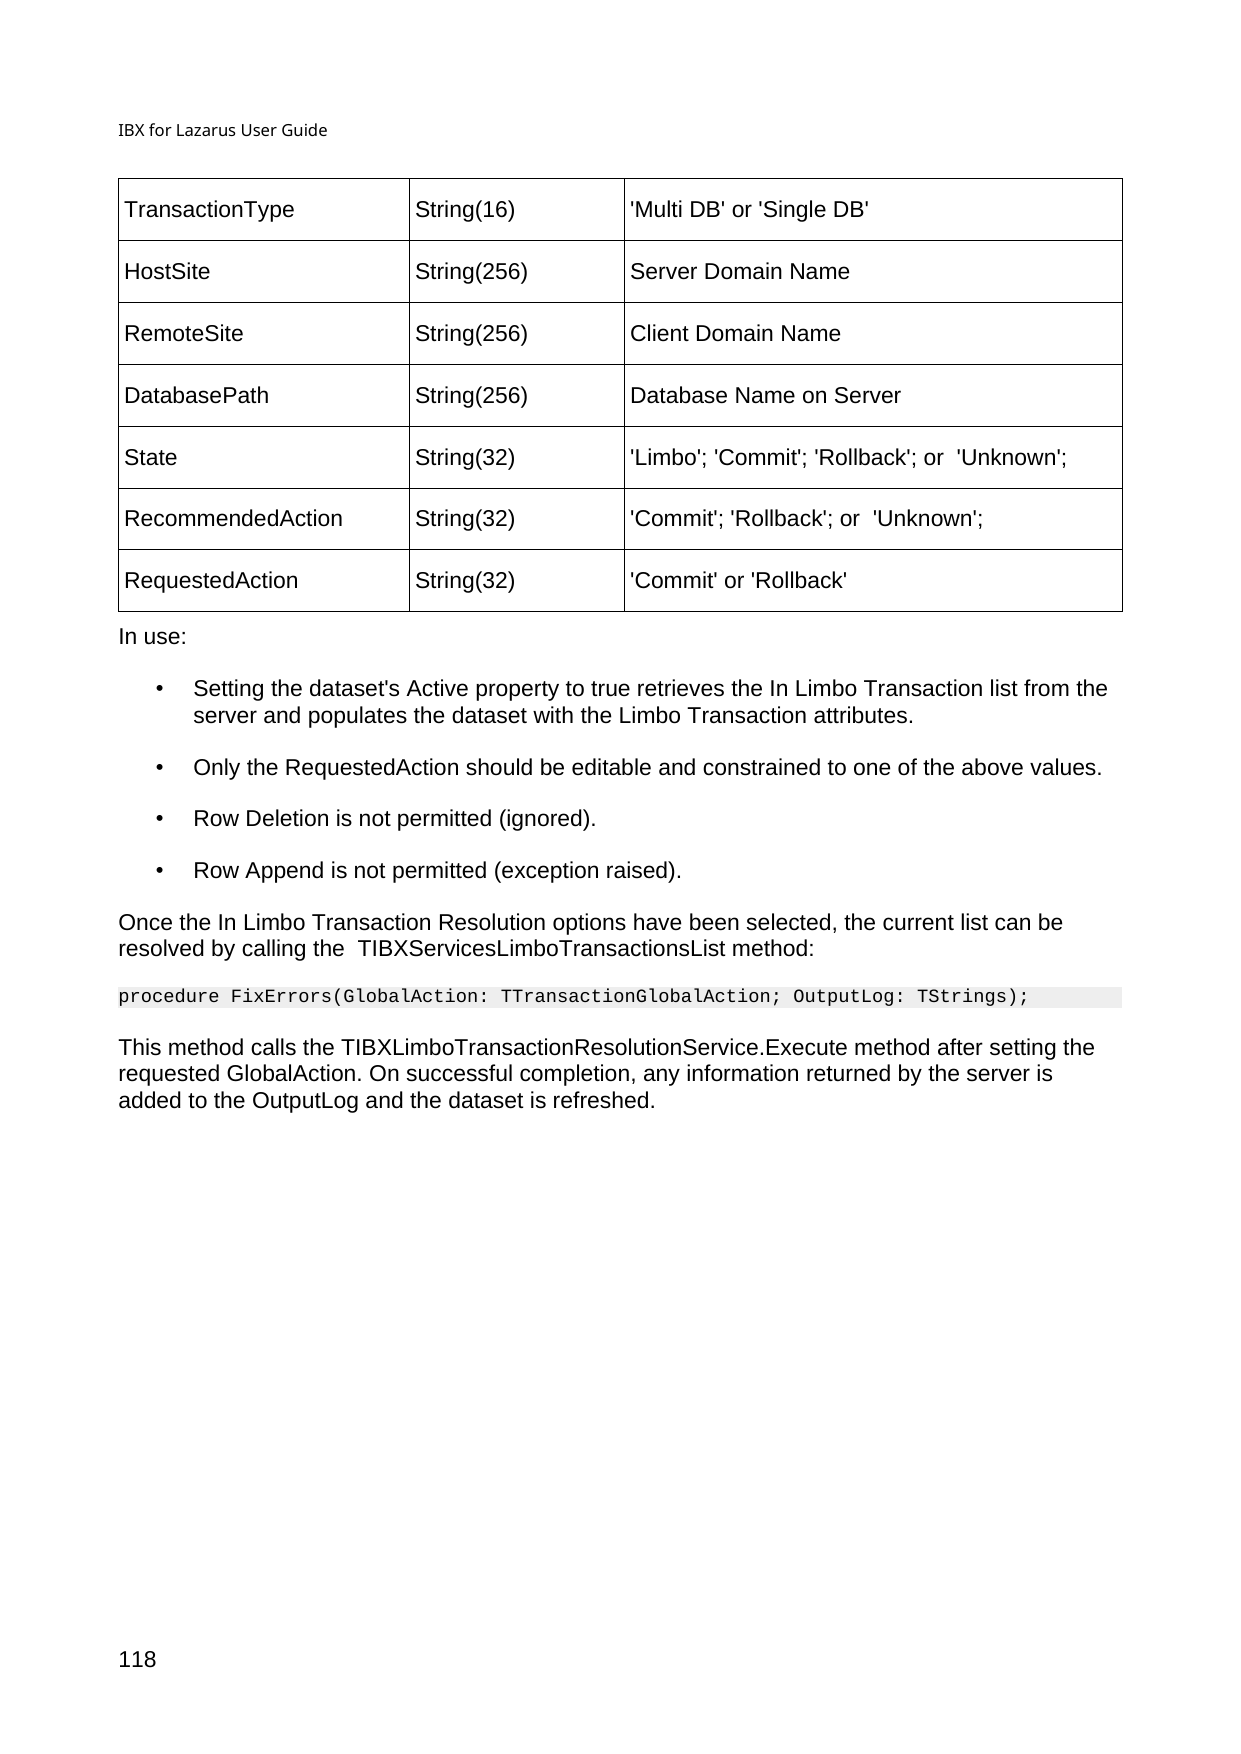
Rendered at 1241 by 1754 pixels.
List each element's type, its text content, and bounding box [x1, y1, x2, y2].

table_cell String(32) [410, 427, 624, 487]
table_cell DatabasePath [119, 365, 409, 426]
table_cell String(16) [410, 179, 624, 240]
table_cell RecommendedAction [119, 489, 409, 549]
table_cell RequestedAction [119, 550, 409, 611]
table_cell TransactionType [119, 179, 409, 240]
table_cell String(32) [410, 489, 624, 549]
table_cell String(256) [410, 241, 624, 302]
table_cell String(256) [410, 365, 624, 426]
table_cell HostSite [119, 241, 409, 302]
text Once the In Limbo Transaction Resolution options have been selected, the current list can be resolved by calling the TIBXServicesLimboTransactionsList method: [118, 909, 1122, 962]
text procedure FixErrors(GlobalAction: TTransactionGlobalAction; OutputLog: TStrings); [118, 987, 1122, 1008]
table_cell String(256) [410, 303, 624, 364]
table_cell 'Commit' or 'Rollback' [625, 550, 1122, 611]
table_cell 'Limbo'; 'Commit'; 'Rollback'; or 'Unknown'; [625, 427, 1122, 487]
table_cell Client Domain Name [625, 303, 1122, 364]
list Only the RequestedAction should be editable and constrained to one of the above values. [156, 753, 1122, 780]
table_cell RemoteSite [119, 303, 409, 364]
table_cell String(32) [410, 550, 624, 611]
list Setting the dataset's Active property to true retrieves the In Limbo Transaction list from the server and populates the dataset with the Limbo Transaction attributes. [156, 675, 1122, 728]
table_cell Database Name on Server [625, 365, 1122, 426]
table_cell Server Domain Name [625, 241, 1122, 302]
table_cell State [119, 427, 409, 487]
table_cell 'Multi DB' or 'Single DB' [625, 179, 1122, 240]
text In use: [118, 623, 1122, 650]
text This method calls the TIBXLimboTransactionResolutionService.Execute method after setting the requested GlobalAction. On successful completion, any information returned by the server is added to the OutputLog and the dataset is refreshed. [118, 1034, 1122, 1113]
list Row Append is not permitted (exception raised). [156, 857, 1122, 883]
table_cell 'Commit'; 'Rollback'; or 'Unknown'; [625, 489, 1122, 549]
list Row Deletion is not permitted (ignored). [156, 805, 1122, 832]
